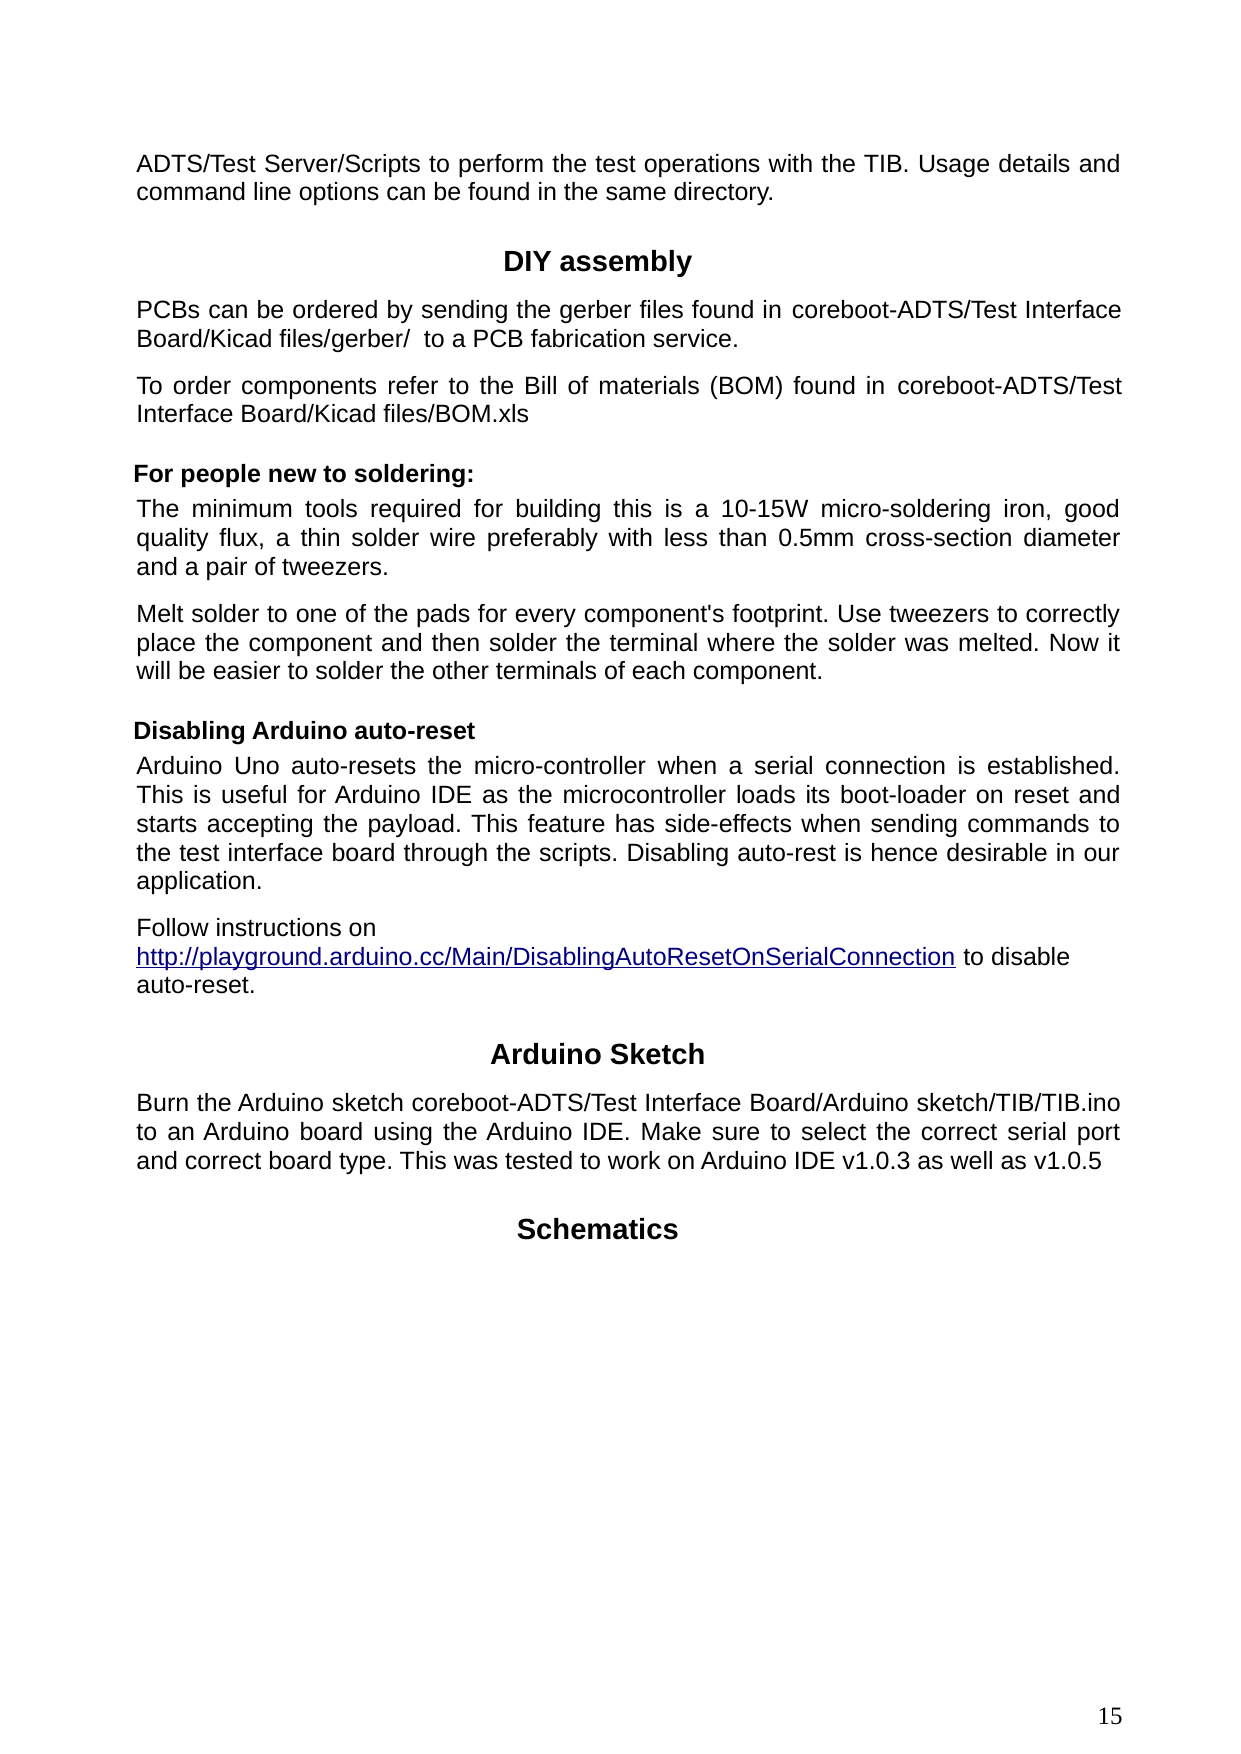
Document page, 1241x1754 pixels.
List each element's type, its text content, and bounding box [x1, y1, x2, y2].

text Follow instructions on http://playground.arduino.cc/Main/DisablingAutoResetOnSerialConnection to disable auto-reset. [136, 913, 1122, 999]
text Burn the Arduino sketch coreboot-ADTS/Test Interface Board/Arduino sketch/TIB/TIB.ino to an Arduino board using the Arduino IDE. Make sure to select the correct serial port and correct board type. This was tested to work on Arduino IDE v1.0.3 as well as v1.0.5 [136, 1088, 1122, 1174]
text The minimum tools required for building this is a 10-15W micro-soldering iron, good quality flux, a thin solder wire preferably with less than 0.5mm cross-section diameter and a pair of tweezers. [136, 494, 1122, 581]
subtitle For people new to soldering: [133, 459, 1122, 488]
text ADTS/Test Server/Scripts to perform the test operations with the TIB. Usage details and command line options can be found in the same directory. [136, 149, 1122, 206]
subtitle Schematics [130, 1212, 1065, 1246]
text To order components refer to the Bill of materials (BOM) found in coreboot-ADTS/Test Interface Board/Kicad files/BOM.xls [136, 371, 1122, 428]
text Melt solder to one of the pads for every component's footprint. Use tweezers to correctly place the component and then solder the terminal where the solder was melted. Now it will be easier to solder the other terminals of each component. [136, 599, 1122, 685]
subtitle DIY assembly [130, 244, 1065, 277]
text PCBs can be ordered by sending the gerber files found in coreboot-ADTS/Test Interface Board/Kicad files/gerber/ to a PCB fabrication service. [136, 295, 1122, 353]
text Arduino Uno auto-resets the micro-controller when a serial connection is established. This is useful for Arduino IDE as the microcontroller loads its boot-loader on reset and starts accepting the payload. This feature has side-effects when sending commands to the test interface board through the scripts. Disabling auto-rest is hence desirable in our application. [136, 751, 1122, 895]
subtitle Disabling Arduino auto-reset [133, 716, 1122, 745]
subtitle Arduino Sketch [130, 1037, 1065, 1070]
